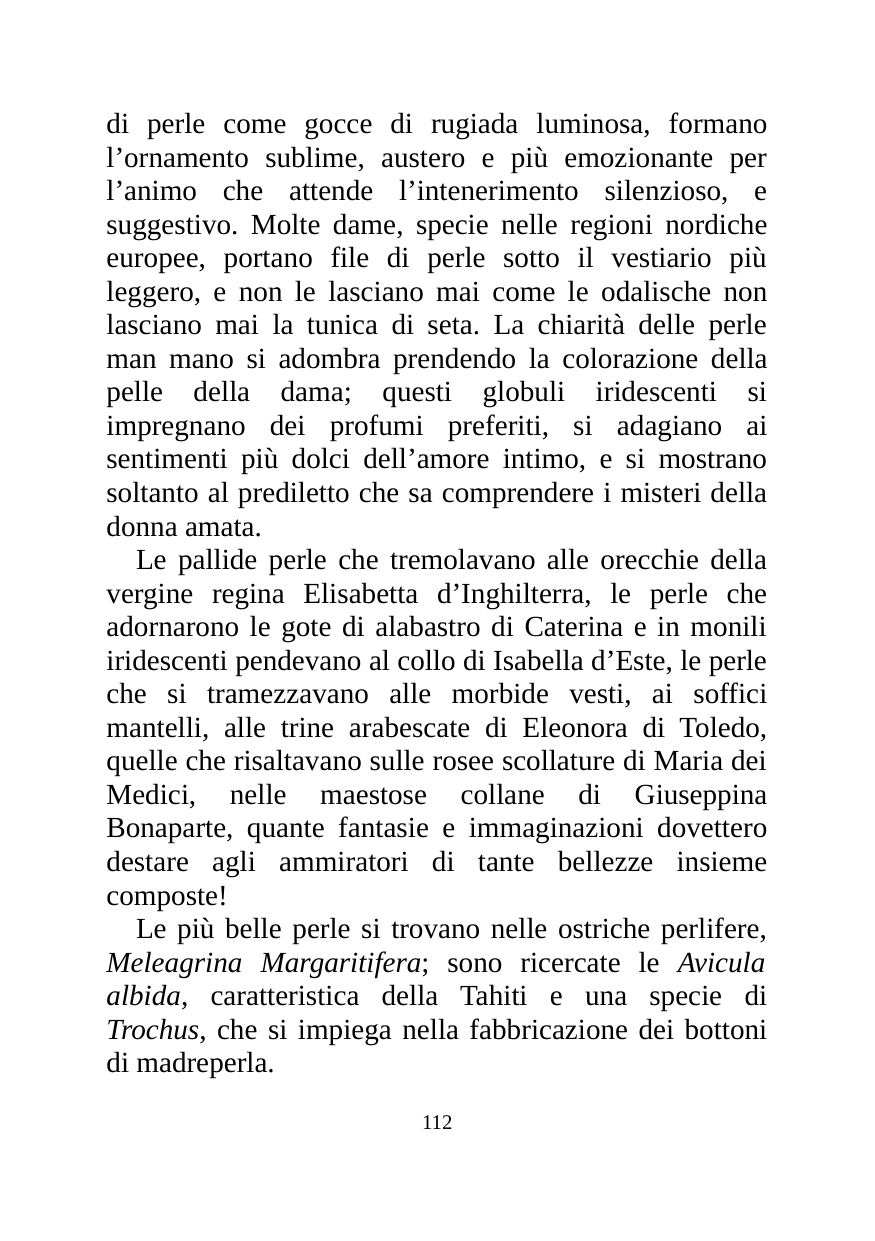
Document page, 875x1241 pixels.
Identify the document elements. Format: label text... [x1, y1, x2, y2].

text Le più belle perle si trovano nelle ostriche perlifere, Meleagrina Margaritifera; sono ricercate le Avicula albida, caratteristica della Tahiti e una specie di Trochus, che si impiega nella fabbricazione dei bottoni di madreperla. [106, 911, 768, 1079]
text Le pallide perle che tremolavano alle orecchie della vergine regina Elisabetta d’Inghilterra, le perle che adornarono le gote di alabastro di Caterina e in monili iridescenti pendevano al collo di Isabella d’Este, le perle che si tramezzavano alle morbide vesti, ai soffici mantelli, alle trine arabescate di Eleonora di Toledo, quelle che risaltavano sulle rosee scollature di Maria dei Medici, nelle maestose collane di Giuseppina Bonaparte, quante fantasie e immaginazioni dovettero destare agli ammiratori di tante bellezze insieme composte! [106, 542, 768, 911]
text di perle come gocce di rugiada luminosa, formano l’ornamento sublime, austero e più emozionante per l’animo che attende l’intenerimento silenzioso, e suggestivo. Molte dame, specie nelle regioni nordiche europee, portano file di perle sotto il vestiario più leggero, e non le lasciano mai come le odalische non lasciano mai la tunica di seta. La chiarità delle perle man mano si adombra prendendo la colorazione della pelle della dama; questi globuli iridescenti si impregnano dei profumi preferiti, si adagiano ai sentimenti più dolci dell’amore intimo, e si mostrano soltanto al prediletto che sa comprendere i misteri della donna amata. [106, 106, 768, 542]
